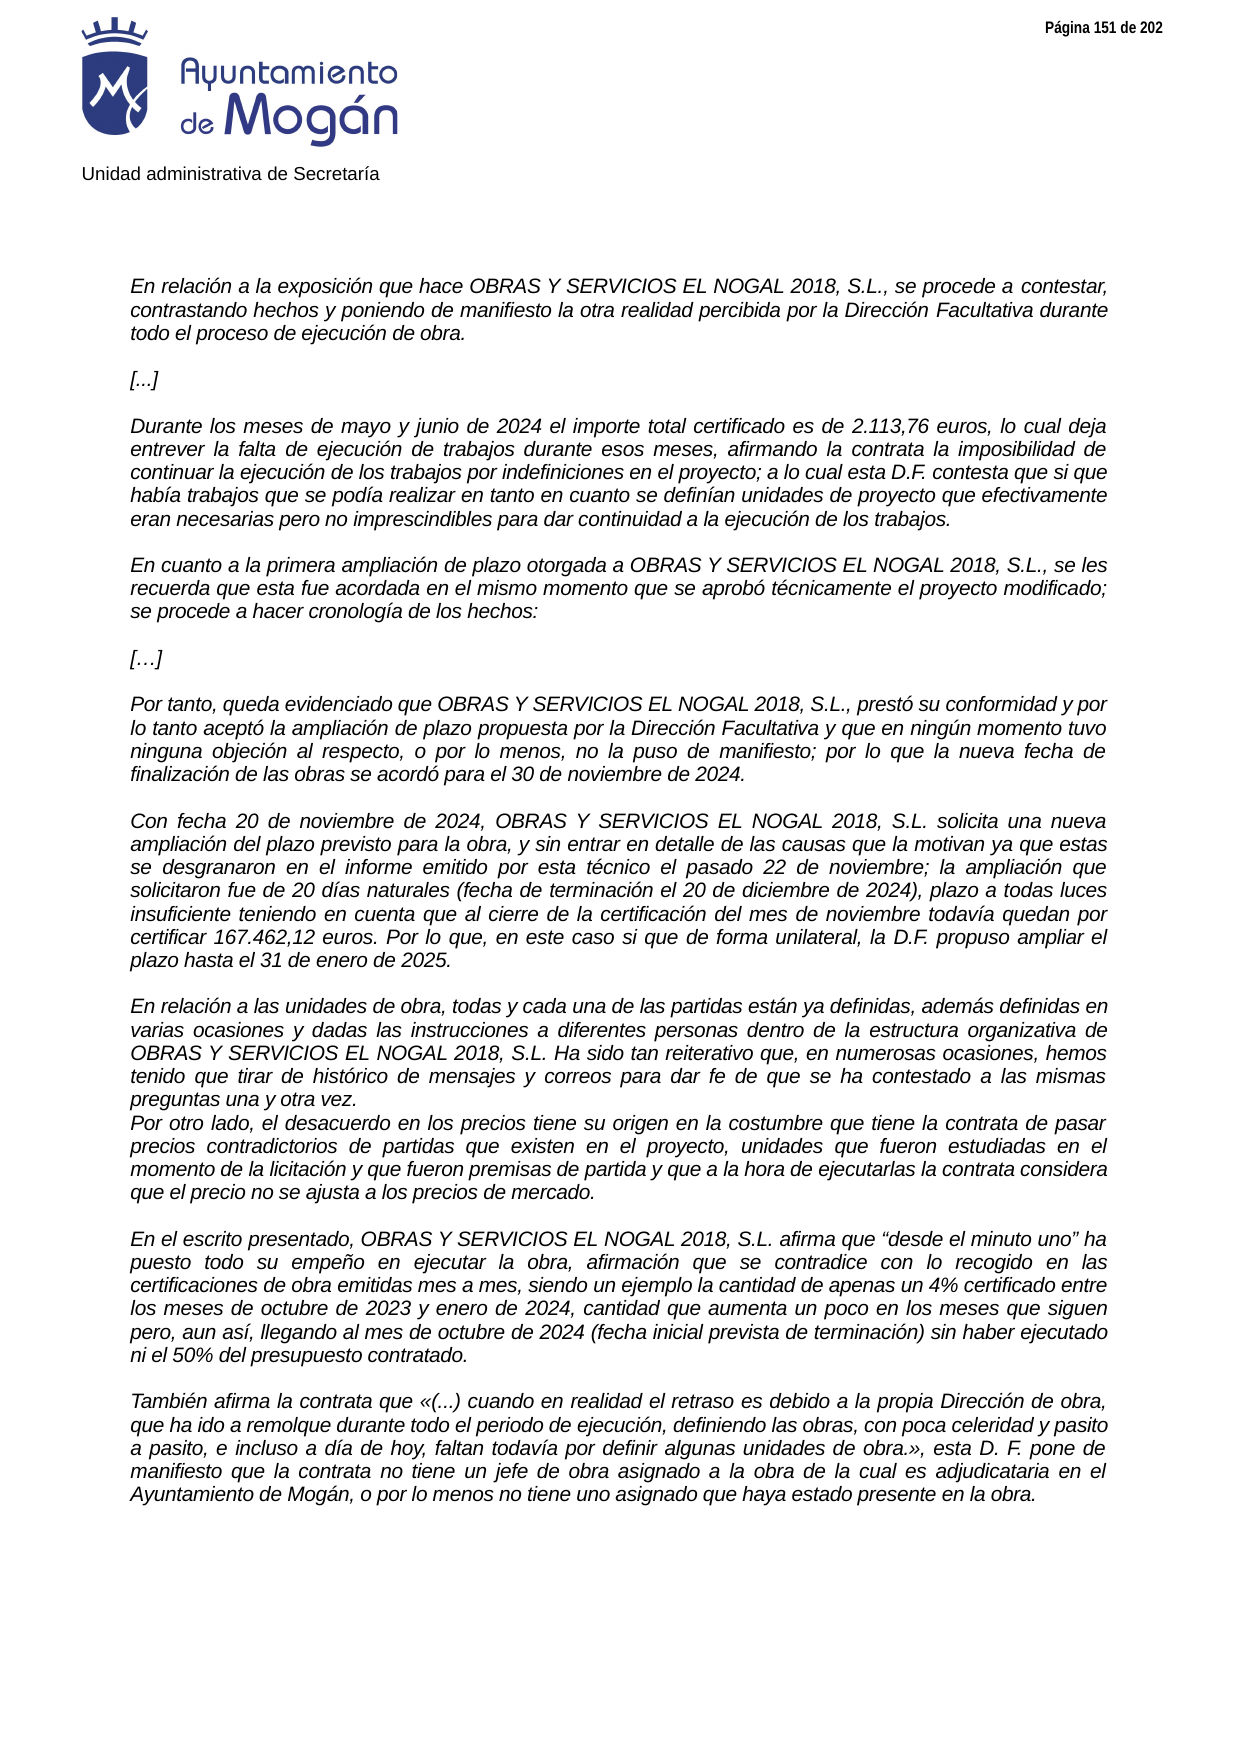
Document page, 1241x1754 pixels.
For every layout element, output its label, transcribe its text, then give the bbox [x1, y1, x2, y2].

text También afirma la contrata que «(...) cuando en realidad el retraso es debido a la propia Dirección de obra, que ha ido a remolque durante todo el periodo de ejecución, definiendo las obras, con poca celeridad y pasito a pasito, e incluso a día de hoy, faltan todavía por definir algunas unidades de obra.», esta D. F. pone de manifiesto que la contrata no tiene un jefe de obra asignado a la obra de la cual es adjudicataria en el Ayuntamiento de Mogán, o por lo menos no tiene uno asignado que haya estado presente en la obra. [130, 1390, 1110, 1506]
text [...] [130, 368, 1110, 391]
picture [81, 17, 398, 153]
text Con fecha 20 de noviembre de 2024, OBRAS Y SERVICIOS EL NOGAL 2018, S.L. solicita una nueva ampliación del plazo previsto para la obra, y sin entrar en detalle de las causas que la motivan ya que estas se desgranaron en el informe emitido por esta técnico el pasado 22 de noviembre; la ampliación que solicitaron fue de 20 días naturales (fecha de terminación el 20 de diciembre de 2024), plazo a todas luces insuficiente teniendo en cuenta que al cierre de la certificación del mes de noviembre todavía quedan por certificar 167.462,12 euros. Por lo que, en este caso si que de forma unilateral, la D.F. propuso ampliar el plazo hasta el 31 de enero de 2025. [130, 809, 1110, 972]
text […] [130, 647, 1110, 670]
text Durante los meses de mayo y junio de 2024 el importe total certificado es de 2.113,76 euros, lo cual deja entrever la falta de ejecución de trabajos durante esos meses, afirmando la contrata la imposibilidad de continuar la ejecución de los trabajos por indefiniciones en el proyecto; a lo cual esta D.F. contesta que si que había trabajos que se podía realizar en tanto en cuanto se definían unidades de proyecto que efectivamente eran necesarias pero no imprescindibles para dar continuidad a la ejecución de los trabajos. [130, 414, 1110, 530]
text En cuanto a la primera ampliación de plazo otorgada a OBRAS Y SERVICIOS EL NOGAL 2018, S.L., se les recuerda que esta fue acordada en el mismo momento que se aprobó técnicamente el proyecto modificado; se procede a hacer cronología de los hechos: [130, 554, 1110, 623]
text En relación a las unidades de obra, todas y cada una de las partidas están ya definidas, además definidas en varias ocasiones y dadas las instrucciones a diferentes personas dentro de la estructura organizativa de OBRAS Y SERVICIOS EL NOGAL 2018, S.L. Ha sido tan reiterativo que, en numerosas ocasiones, hemos tenido que tirar de histórico de mensajes y correos para dar fe de que se ha contestado a las mismas preguntas una y otra vez. [130, 995, 1110, 1111]
text Por tanto, queda evidenciado que OBRAS Y SERVICIOS EL NOGAL 2018, S.L., prestó su conformidad y por lo tanto aceptó la ampliación de plazo propuesta por la Dirección Facultativa y que en ningún momento tuvo ninguna objeción al respecto, o por lo menos, no la puso de manifiesto; por lo que la nueva fecha de finalización de las obras se acordó para el 30 de noviembre de 2024. [130, 693, 1110, 786]
text En relación a la exposición que hace OBRAS Y SERVICIOS EL NOGAL 2018, S.L., se procede a contestar, contrastando hechos y poniendo de manifiesto la otra realidad percibida por la Dirección Facultativa durante todo el proceso de ejecución de obra. [130, 275, 1110, 344]
text Por otro lado, el desacuerdo en los precios tiene su origen en la costumbre que tiene la contrata de pasar precios contradictorios de partidas que existen en el proyecto, unidades que fueron estudiadas en el momento de la licitación y que fueron premisas de partida y que a la hora de ejecutarlas la contrata considera que el precio no se ajusta a los precios de mercado. [130, 1111, 1110, 1204]
text En el escrito presentado, OBRAS Y SERVICIOS EL NOGAL 2018, S.L. afirma que “desde el minuto uno” ha puesto todo su empeño en ejecutar la obra, afirmación que se contradice con lo recogido en las certificaciones de obra emitidas mes a mes, siendo un ejemplo la cantidad de apenas un 4% certificado entre los meses de octubre de 2023 y enero de 2024, cantidad que aumenta un poco en los meses que siguen pero, aun así, llegando al mes de octubre de 2024 (fecha inicial prevista de terminación) sin haber ejecutado ni el 50% del presupuesto contratado. [130, 1227, 1110, 1367]
